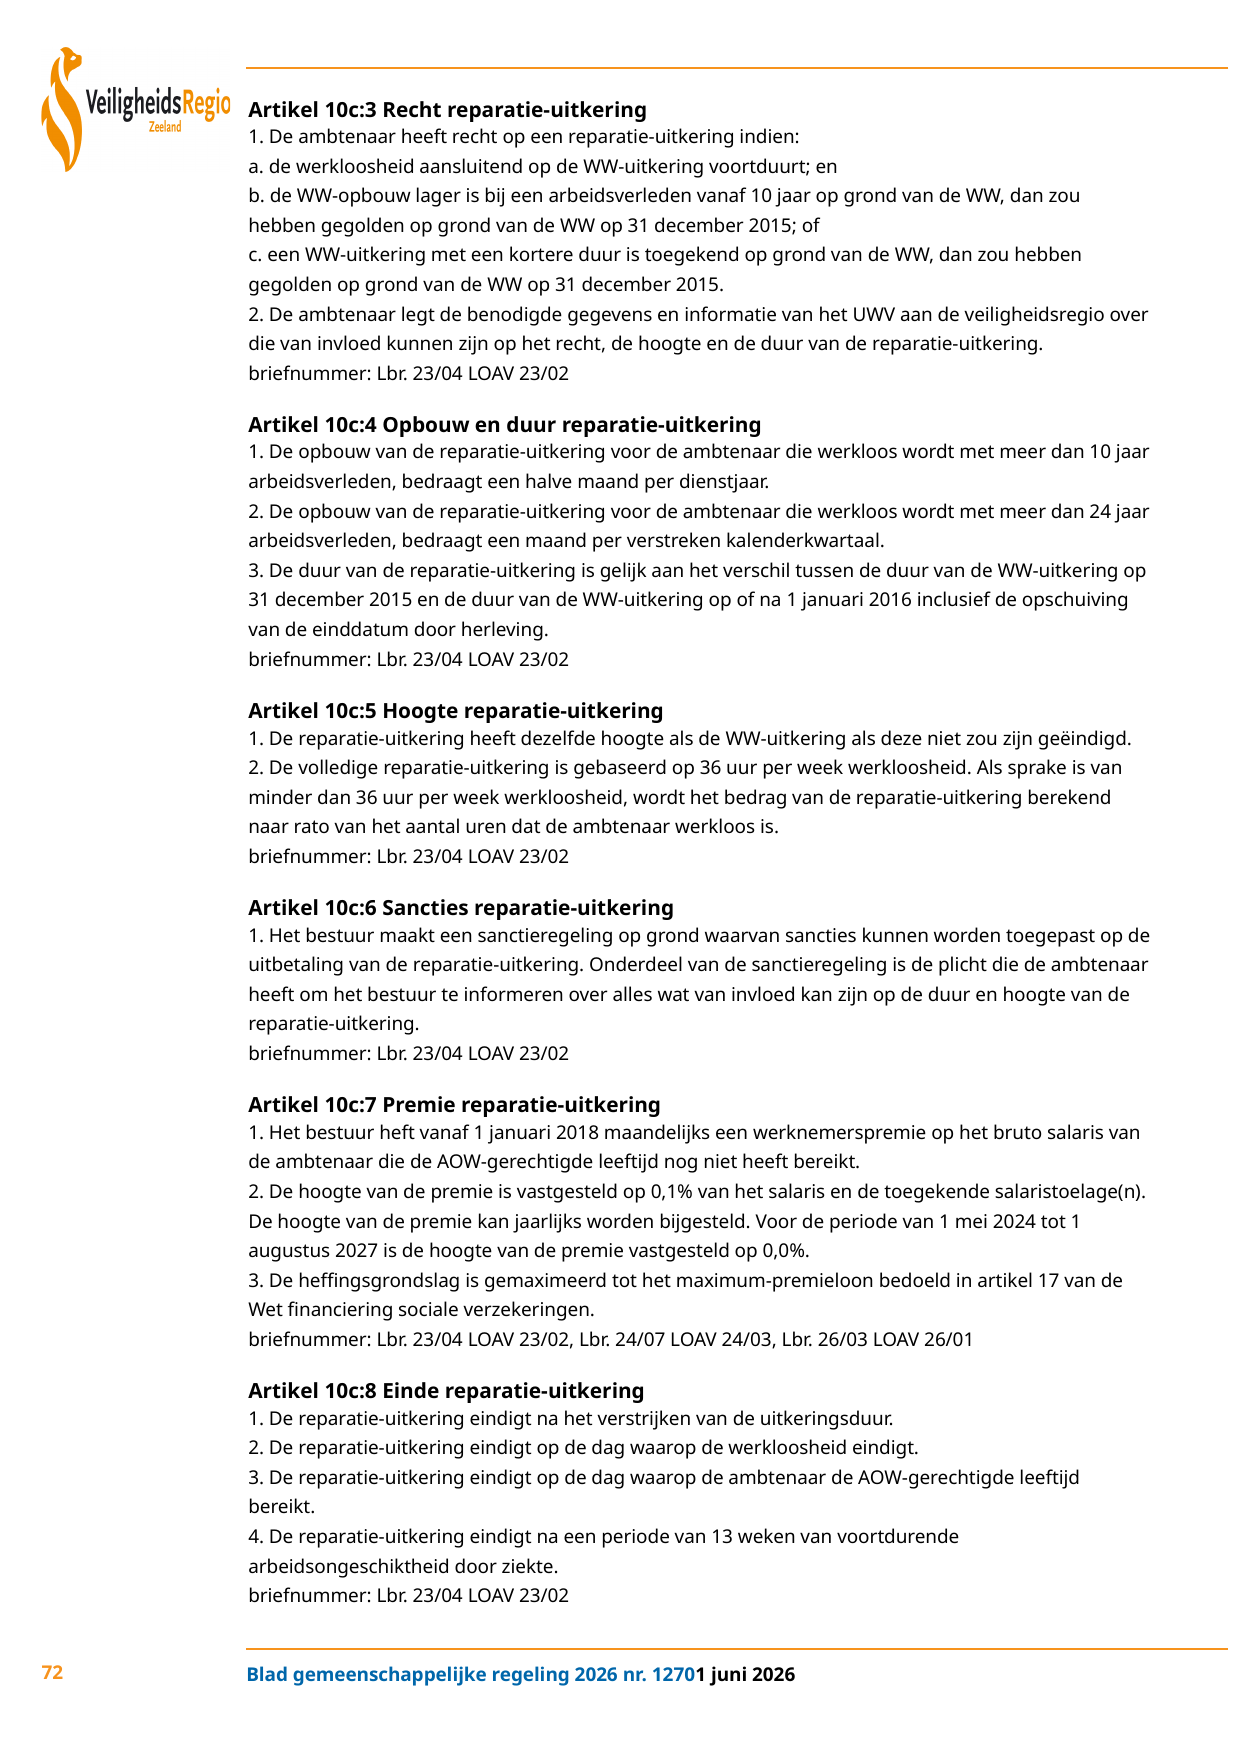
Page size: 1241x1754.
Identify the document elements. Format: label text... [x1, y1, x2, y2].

text briefnummer: Lbr. 23/04 LOAV 23/02 [248, 646, 1152, 672]
text 1. Het bestuur heft vanaf 1 januari 2018 maandelijks een werknemerspremie op het bruto salaris van de ambtenaar die de AOW-gerechtigde leeftijd nog niet heeft bereikt. [248, 1119, 1152, 1174]
text 2. De opbouw van de reparatie-uitkering voor de ambtenaar die werkloos wordt met meer dan 24 jaar arbeidsverleden, bedraagt een maand per verstreken kalenderkwartaal. [248, 498, 1152, 553]
text a. de werkloosheid aansluitend op de WW-uitkering voortduurt; en [248, 153, 1152, 178]
text 2. De ambtenaar legt de benodigde gegevens en informatie van het UWV aan de veiligheidsregio over die van invloed kunnen zijn op het recht, de hoogte en de duur van de reparatie-uitkering. [248, 301, 1152, 356]
text 3. De duur van de reparatie-uitkering is gelijk aan het verschil tussen de duur van de WW-uitkering op 31 december 2015 en de duur van de WW-uitkering op of na 1 januari 2016 inclusief de opschuiving van de einddatum door herleving. [248, 557, 1152, 642]
text 1. De opbouw van de reparatie-uitkering voor de ambtenaar die werkloos wordt met meer dan 10 jaar arbeidsverleden, bedraagt een halve maand per dienstjaar. [248, 439, 1152, 494]
text 2. De volledige reparatie-uitkering is gebaseerd op 36 uur per week werkloosheid. Als sprake is van minder dan 36 uur per week werkloosheid, wordt het bedrag van de reparatie-uitkering berekend naar rato van het aantal uren dat de ambtenaar werkloos is. [248, 754, 1152, 839]
text Artikel 10c:8 Einde reparatie-uitkering [248, 1377, 1152, 1405]
text 2. De hoogte van de premie is vastgesteld op 0,1% van het salaris en de toegekende salaristoelage(n). De hoogte van de premie kan jaarlijks worden bijgesteld. Voor de periode van 1 mei 2024 tot 1 augustus 2027 is de hoogte van de premie vastgesteld op 0,0%. [248, 1178, 1152, 1263]
text 3. De heffingsgrondslag is gemaximeerd tot het maximum-premieloon bedoeld in artikel 17 van de Wet financiering sociale verzekeringen. [248, 1267, 1152, 1322]
text b. de WW-opbouw lager is bij een arbeidsverleden vanaf 10 jaar op grond van de WW, dan zou hebben gegolden op grond van de WW op 31 december 2015; of [248, 182, 1152, 238]
text briefnummer: Lbr. 23/04 LOAV 23/02 [248, 360, 1152, 386]
text briefnummer: Lbr. 23/04 LOAV 23/02 [248, 1040, 1152, 1066]
text 1. Het bestuur maakt een sanctieregeling op grond waarvan sancties kunnen worden toegepast op de uitbetaling van de reparatie-uitkering. Onderdeel van de sanctieregeling is de plicht die de ambtenaar heeft om het bestuur te informeren over alles wat van invloed kan zijn op de duur en hoogte van de reparatie-uitkering. [248, 922, 1152, 1036]
text briefnummer: Lbr. 23/04 LOAV 23/02, Lbr. 24/07 LOAV 24/03, Lbr. 26/03 LOAV 26/01 [248, 1326, 1152, 1352]
text 1. De reparatie-uitkering heeft dezelfde hoogte als de WW-uitkering als deze niet zou zijn geëindigd. [248, 725, 1152, 750]
text Artikel 10c:4 Opbouw en duur reparatie-uitkering [248, 410, 1152, 439]
text 2. De reparatie-uitkering eindigt op de dag waarop de werkloosheid eindigt. [248, 1434, 1152, 1460]
text Artikel 10c:6 Sancties reparatie-uitkering [248, 893, 1152, 922]
text 3. De reparatie-uitkering eindigt op de dag waarop de ambtenaar de AOW-gerechtigde leeftijd bereikt. [248, 1464, 1152, 1519]
text 1. De reparatie-uitkering eindigt na het verstrijken van de uitkeringsduur. [248, 1405, 1152, 1431]
text Artikel 10c:7 Premie reparatie-uitkering [248, 1091, 1152, 1119]
text 1. De ambtenaar heeft recht op een reparatie-uitkering indien: [248, 123, 1152, 149]
text 4. De reparatie-uitkering eindigt na een periode van 13 weken van voortdurende arbeidsongeschiktheid door ziekte. [248, 1523, 1152, 1579]
picture [41, 47, 231, 172]
text Artikel 10c:5 Hoogte reparatie-uitkering [248, 696, 1152, 725]
text briefnummer: Lbr. 23/04 LOAV 23/02 [248, 1582, 1152, 1608]
text c. een WW-uitkering met een kortere duur is toegekend op grond van de WW, dan zou hebben gegolden op grond van de WW op 31 december 2015. [248, 242, 1152, 297]
text briefnummer: Lbr. 23/04 LOAV 23/02 [248, 843, 1152, 869]
text Artikel 10c:3 Recht reparatie-uitkering [248, 95, 1152, 123]
